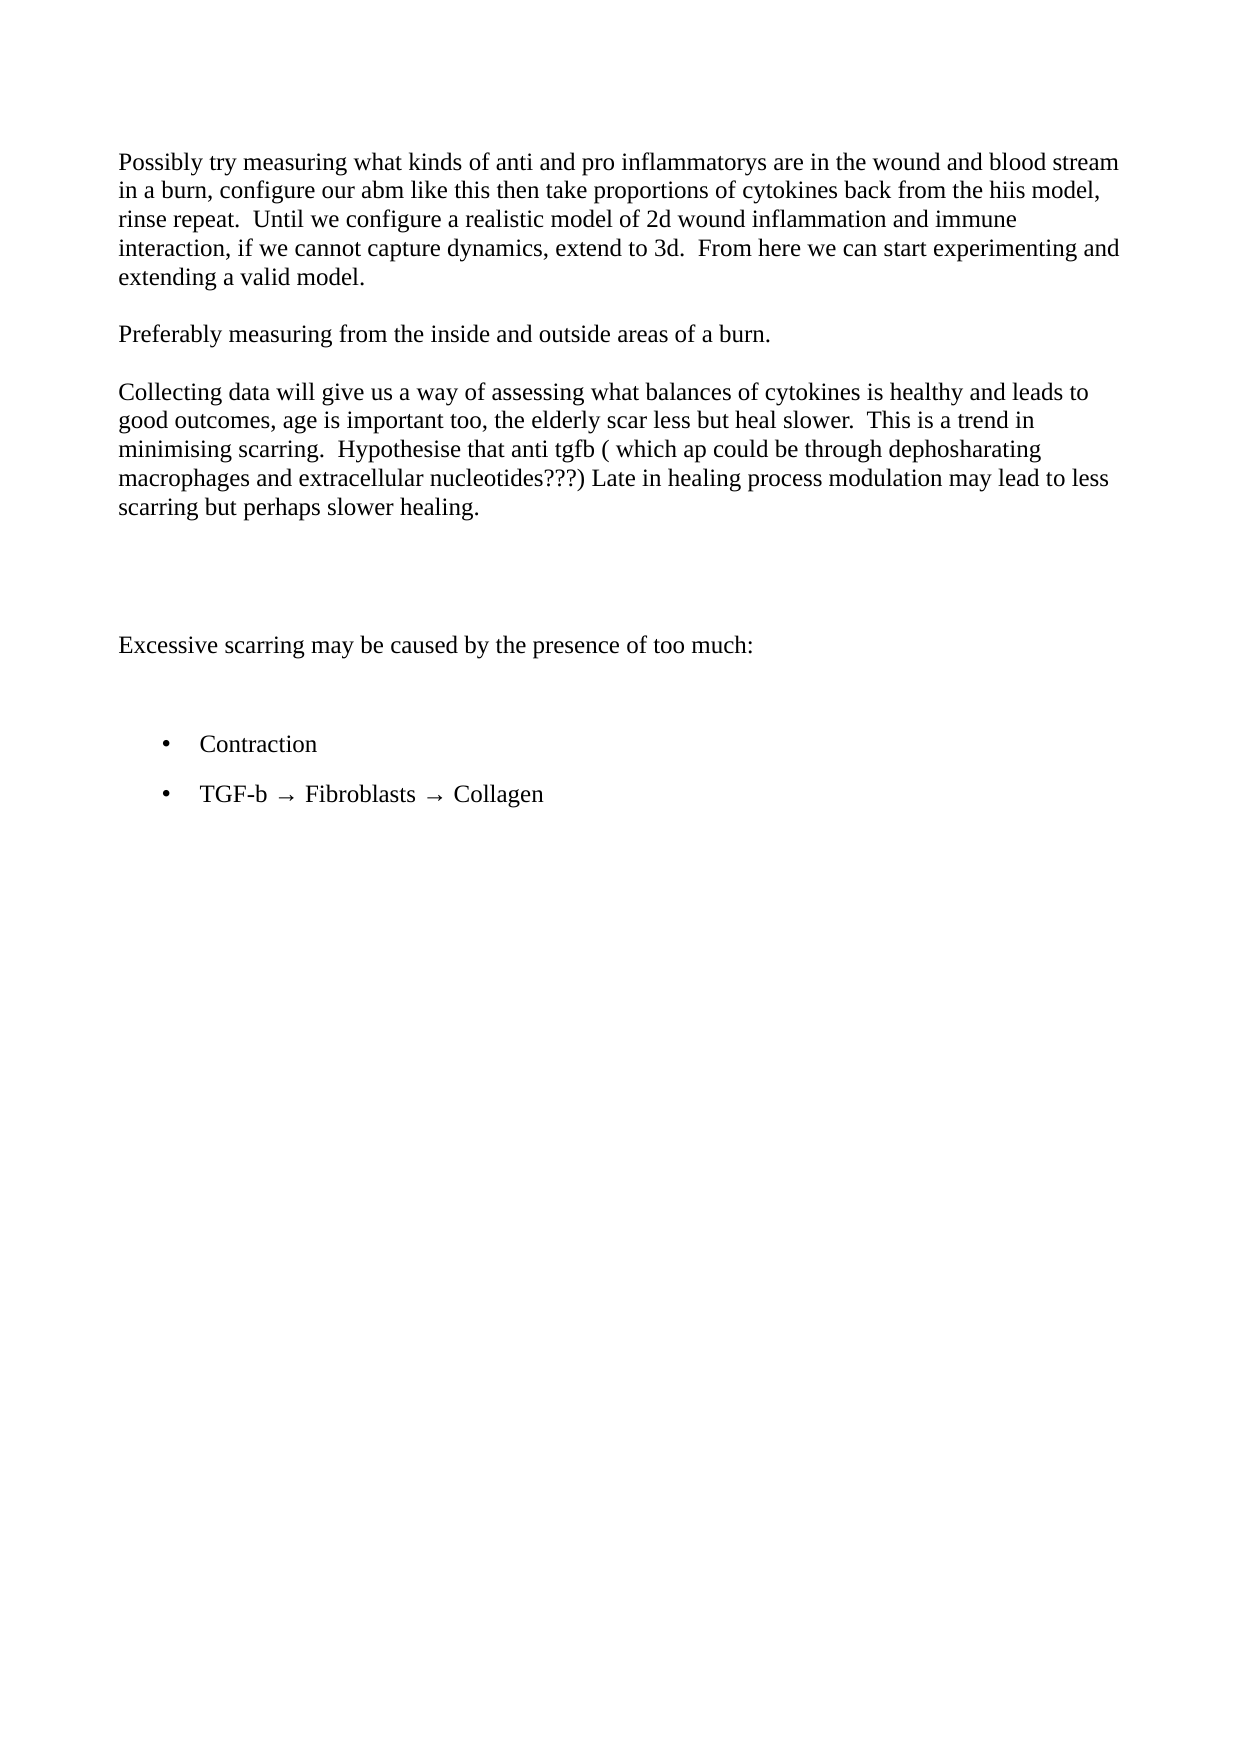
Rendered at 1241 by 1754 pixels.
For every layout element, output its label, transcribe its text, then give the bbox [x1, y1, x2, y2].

text Possibly try measuring what kinds of anti and pro inflammatorys are in the wound and blood stream in a burn, configure our abm like this then take proportions of cytokines back from the hiis model, rinse repeat. Until we configure a realistic model of 2d wound inflammation and immune interaction, if we cannot capture dynamics, extend to 3d. From here we can start experimenting and extending a valid model. [118, 147, 1122, 291]
text Collecting data will give us a way of assessing what balances of cytokines is healthy and leads to good outcomes, age is important too, the elderly scar less but heal slower. This is a trend in minimising scarring. Hypothesise that anti tgfb ( which ap could be through dephosharating macrophages and extracellular nucleotides???) Late in healing process modulation may lead to less scarring but perhaps slower healing. [118, 377, 1122, 521]
list TGF-b → Fibroblasts → Collagen [162, 779, 1122, 808]
text Preferably measuring from the inside and outside areas of a burn. [118, 319, 1122, 348]
list Contraction [162, 729, 1122, 758]
text Excessive scarring may be caused by the presence of too much: [118, 630, 1122, 659]
